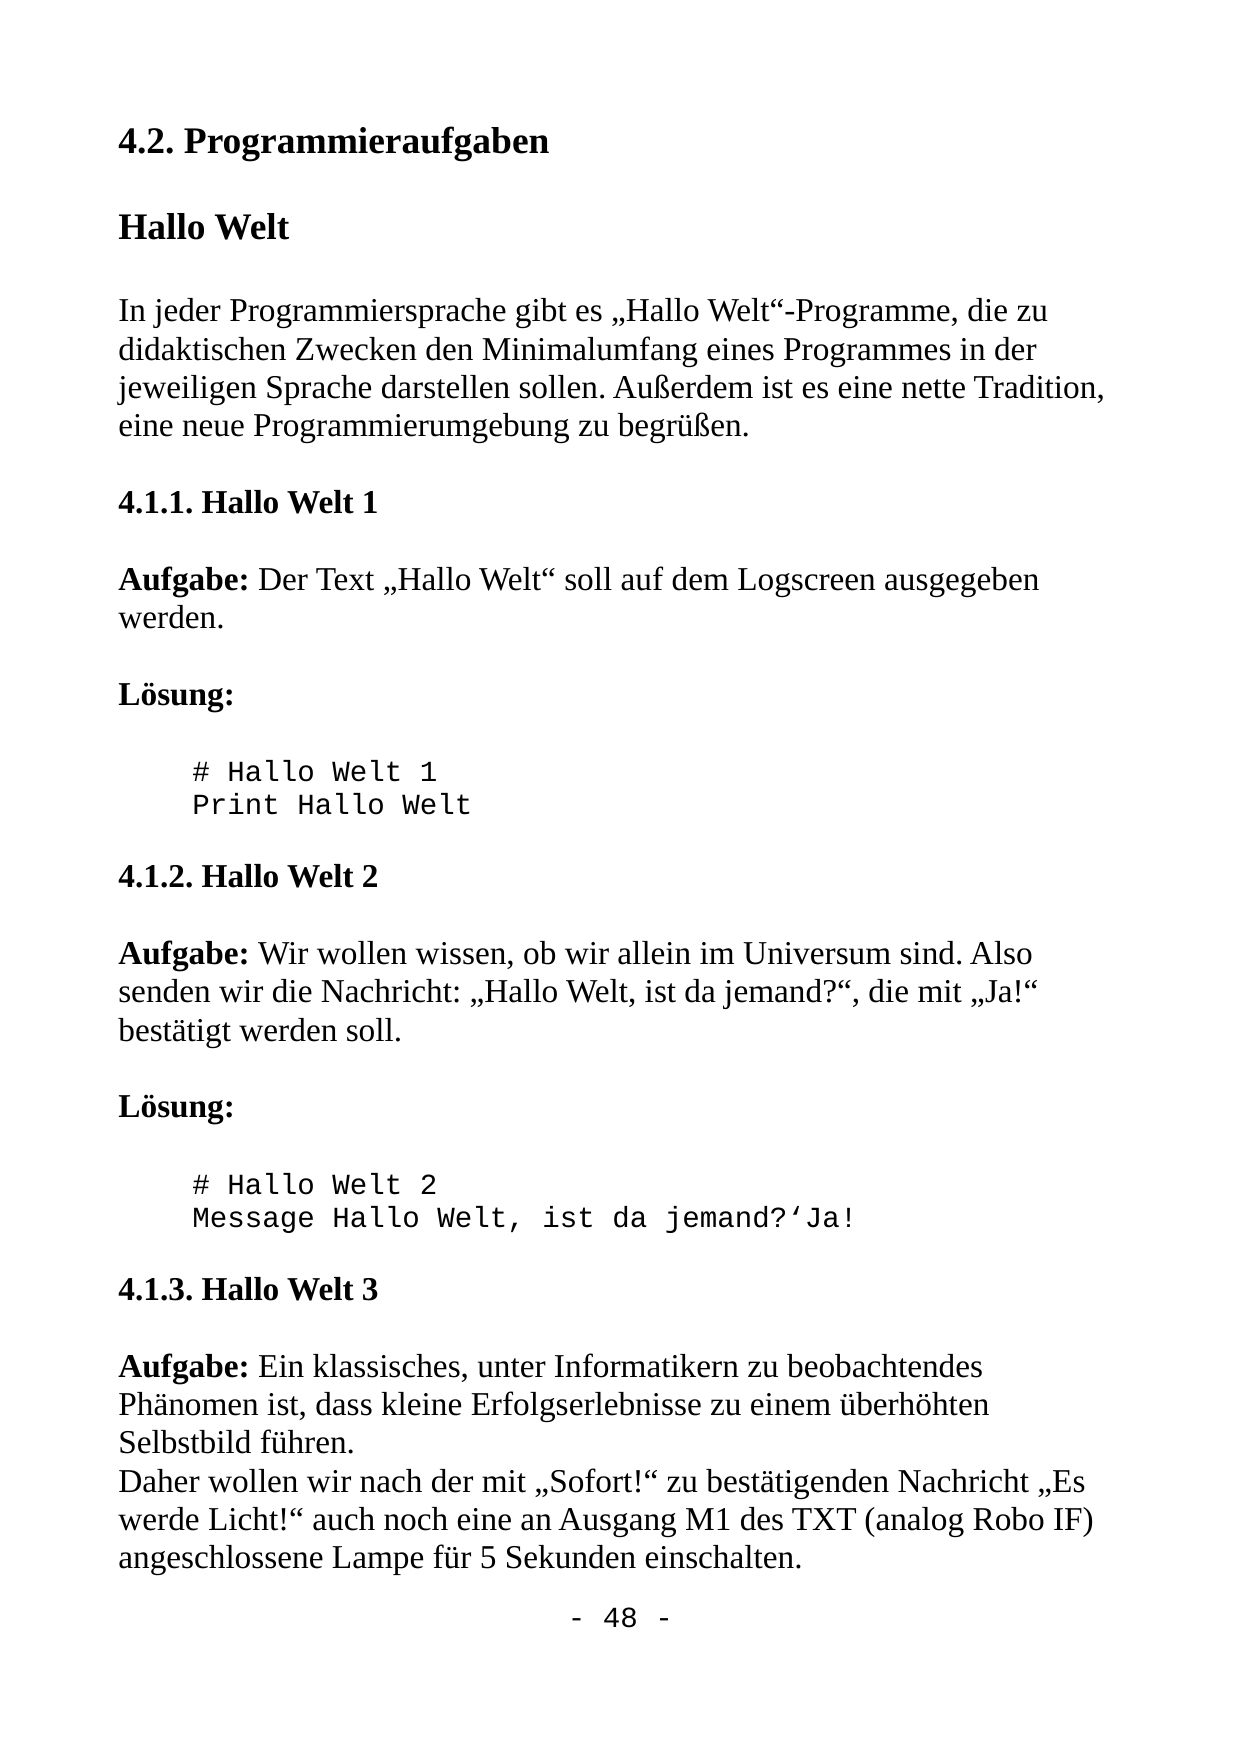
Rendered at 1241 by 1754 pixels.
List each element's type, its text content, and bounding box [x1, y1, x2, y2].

text Print Hallo Welt [118, 791, 1122, 823]
text Hallo Welt [118, 204, 1122, 247]
text Lösung: [118, 1087, 1122, 1125]
text In jeder Programmiersprache gibt es „Hallo Welt“-Programme, die zu didaktischen Zwecken den Minimalumfang eines Programmes in der jeweiligen Sprache darstellen sollen. Außerdem ist es eine nette Tradition, eine neue Programmierumgebung zu begrüßen. [118, 291, 1122, 444]
text 4.2. Programmieraufgaben [118, 118, 1122, 161]
text Aufgabe: Der Text „Hallo Welt“ soll auf dem Logscreen ausgegeben werden. [118, 559, 1122, 636]
text Aufgabe: Ein klassisches, unter Informatikern zu beobachtendes Phänomen ist, dass kleine Erfolgserlebnisse zu einem überhöhten Selbstbild führen. [118, 1346, 1122, 1461]
text # Hallo Welt 2 [118, 1163, 1122, 1203]
text 4.1.2. Hallo Welt 2 [118, 857, 1122, 895]
text # Hallo Welt 1 [118, 751, 1122, 791]
text 4.1.1. Hallo Welt 1 [118, 482, 1122, 521]
text Daher wollen wir nach der mit „Sofort!“ zu bestätigenden Nachricht „Es werde Licht!“ auch noch eine an Ausgang M1 des TXT (analog Robo IF) angeschlossene Lampe für 5 Sekunden einschalten. [118, 1461, 1122, 1576]
text 4.1.3. Hallo Welt 3 [118, 1269, 1122, 1307]
text Lösung: [118, 674, 1122, 712]
text Message Hallo Welt, ist da jemand?‘Ja! [118, 1203, 1122, 1236]
text Aufgabe: Wir wollen wissen, ob wir allein im Universum sind. Also senden wir die Nachricht: „Hallo Welt, ist da jemand?“, die mit „Ja!“ bestätigt werden soll. [118, 933, 1122, 1048]
